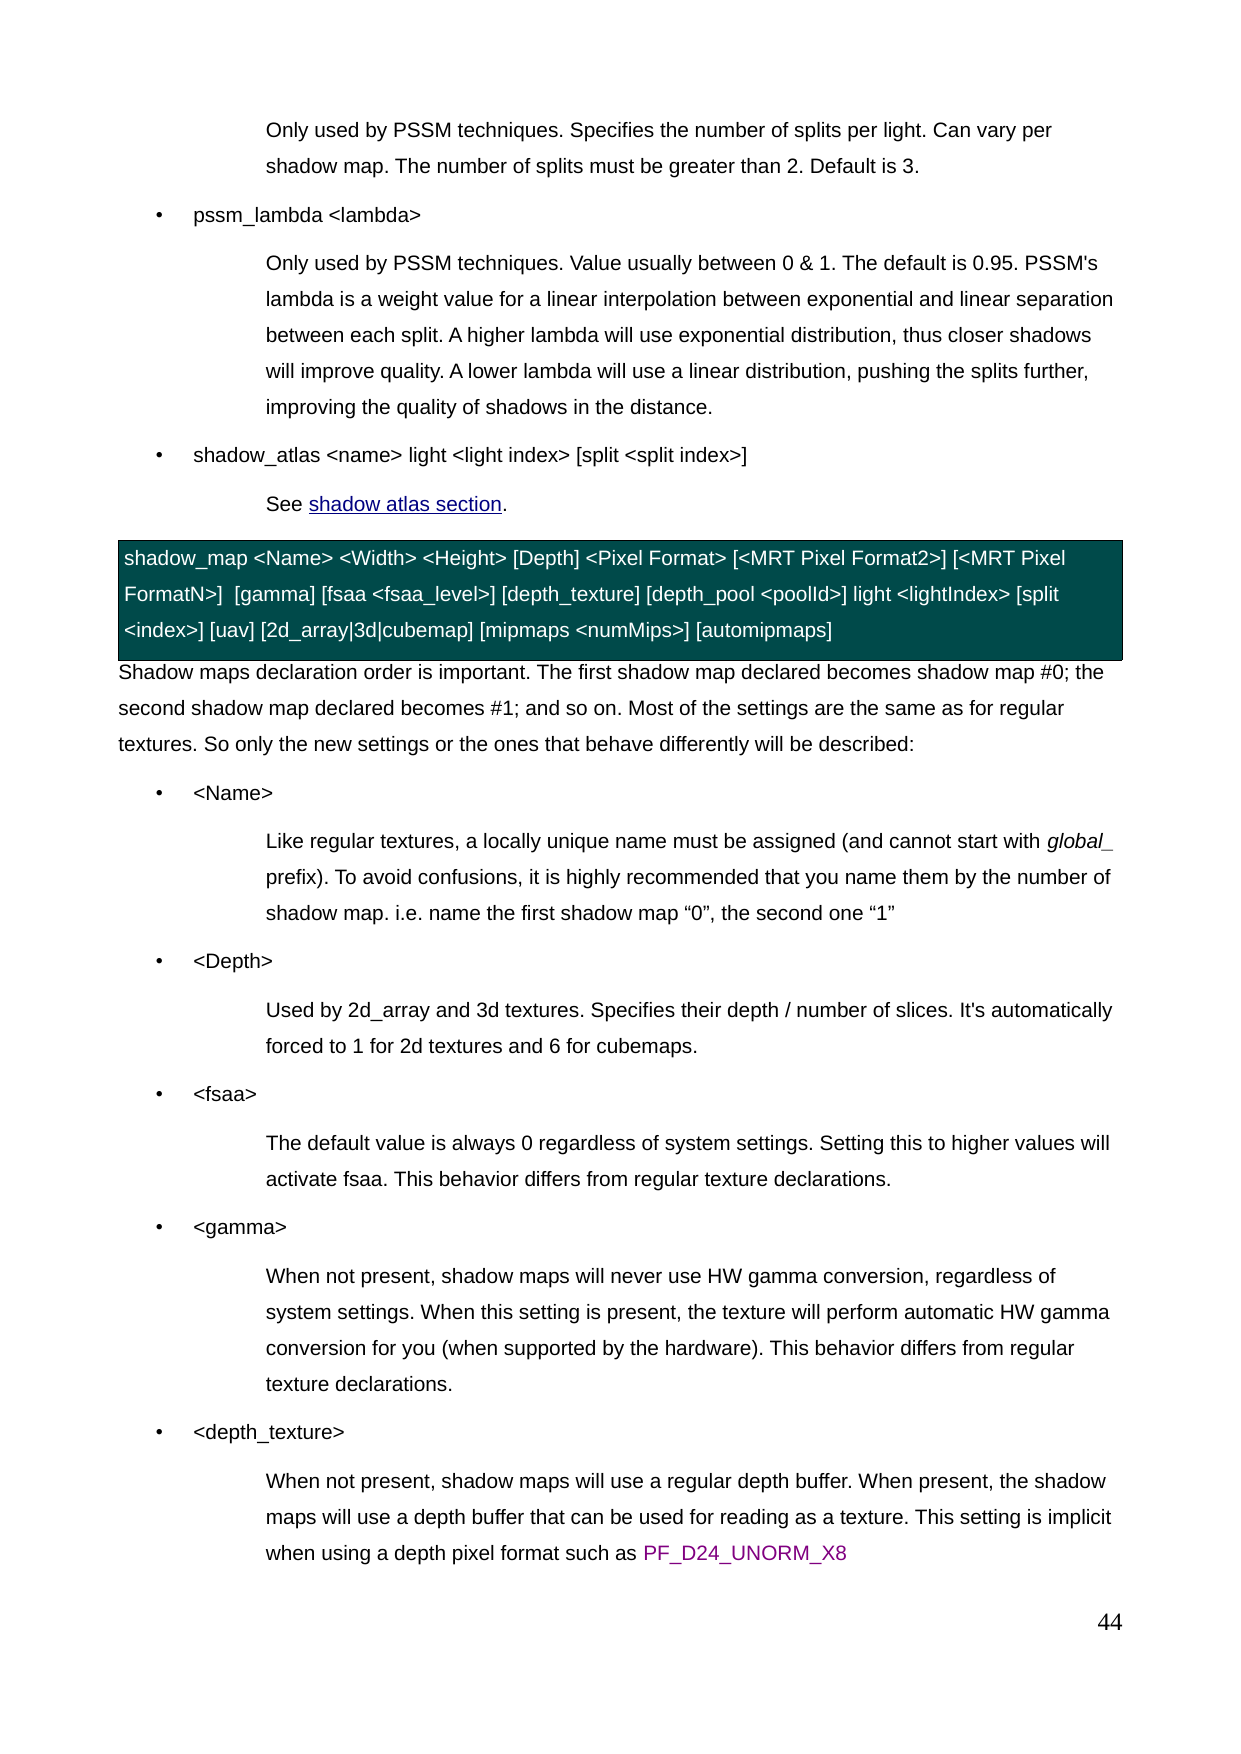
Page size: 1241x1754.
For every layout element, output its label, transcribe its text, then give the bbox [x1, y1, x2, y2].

text When not present, shadow maps will never use HW gamma conversion, regardless of system settings. When this setting is present, the texture will perform automatic HW gamma conversion for you (when supported by the hardware). This behavior differs from regular texture declarations. [266, 1264, 1122, 1396]
list <gamma> [156, 1215, 1122, 1239]
text Only used by PSSM techniques. Specifies the number of splits per light. Can vary per shadow map. The number of splits must be greater than 2. Default is 3. [266, 118, 1122, 178]
list pssm_lambda <lambda> [156, 202, 1122, 227]
text The default value is always 0 regardless of system settings. Setting this to higher values will activate fsaa. This behavior differs from regular texture declarations. [266, 1131, 1122, 1191]
list <Name> [156, 781, 1122, 804]
list <fsaa> [156, 1082, 1122, 1106]
text Only used by PSSM techniques. Value usually between 0 & 1. The default is 0.95. PSSM's lambda is a weight value for a linear interpolation between exponential and linear separation between each split. A higher lambda will use exponential distribution, thus closer shadows will improve quality. A lower lambda will use a linear distribution, pushing the splits further, improving the quality of shadows in the distance. [266, 251, 1122, 419]
text Shadow maps declaration order is important. The first shadow map declared becomes shadow map #0; the second shadow map declared becomes #1; and so on. Most of the settings are the same as for regular textures. So only the new settings or the ones that behave differently will be described: [118, 661, 1122, 756]
table_header shadow_map <Name> <Width> <Height> [Depth] <Pixel Format> [<MRT Pixel Format2>] [<MRT Pixel FormatN>] [gamma] [fsaa <fsaa_level>] [depth_texture] [depth_pool <poolId>] light <lightIndex> [split <index>] [uav] [2d_array|3d|cubemap] [mipmaps <numMips>] [automipmaps] [119, 541, 1122, 660]
text When not present, shadow maps will use a regular depth buffer. When present, the shadow maps will use a depth buffer that can be used for reading as a texture. This setting is implicit when using a depth pixel format such as PF_D24_UNORM_X8 [266, 1468, 1122, 1564]
text Used by 2d_array and 3d textures. Specifies their depth / number of slices. It's automatically forced to 1 for 2d textures and 6 for cubemaps. [266, 998, 1122, 1058]
list <depth_texture> [156, 1420, 1122, 1444]
text See shadow atlas section. [266, 492, 1122, 516]
list <Depth> [156, 949, 1122, 973]
list shadow_atlas <name> light <light index> [split <split index>] [156, 443, 1122, 467]
text Like regular textures, a locally unique name must be assigned (and cannot start with global_ prefix). To avoid confusions, it is highly recommended that you name them by the number of shadow map. i.e. name the first shadow map “0”, the second one “1” [266, 829, 1122, 925]
